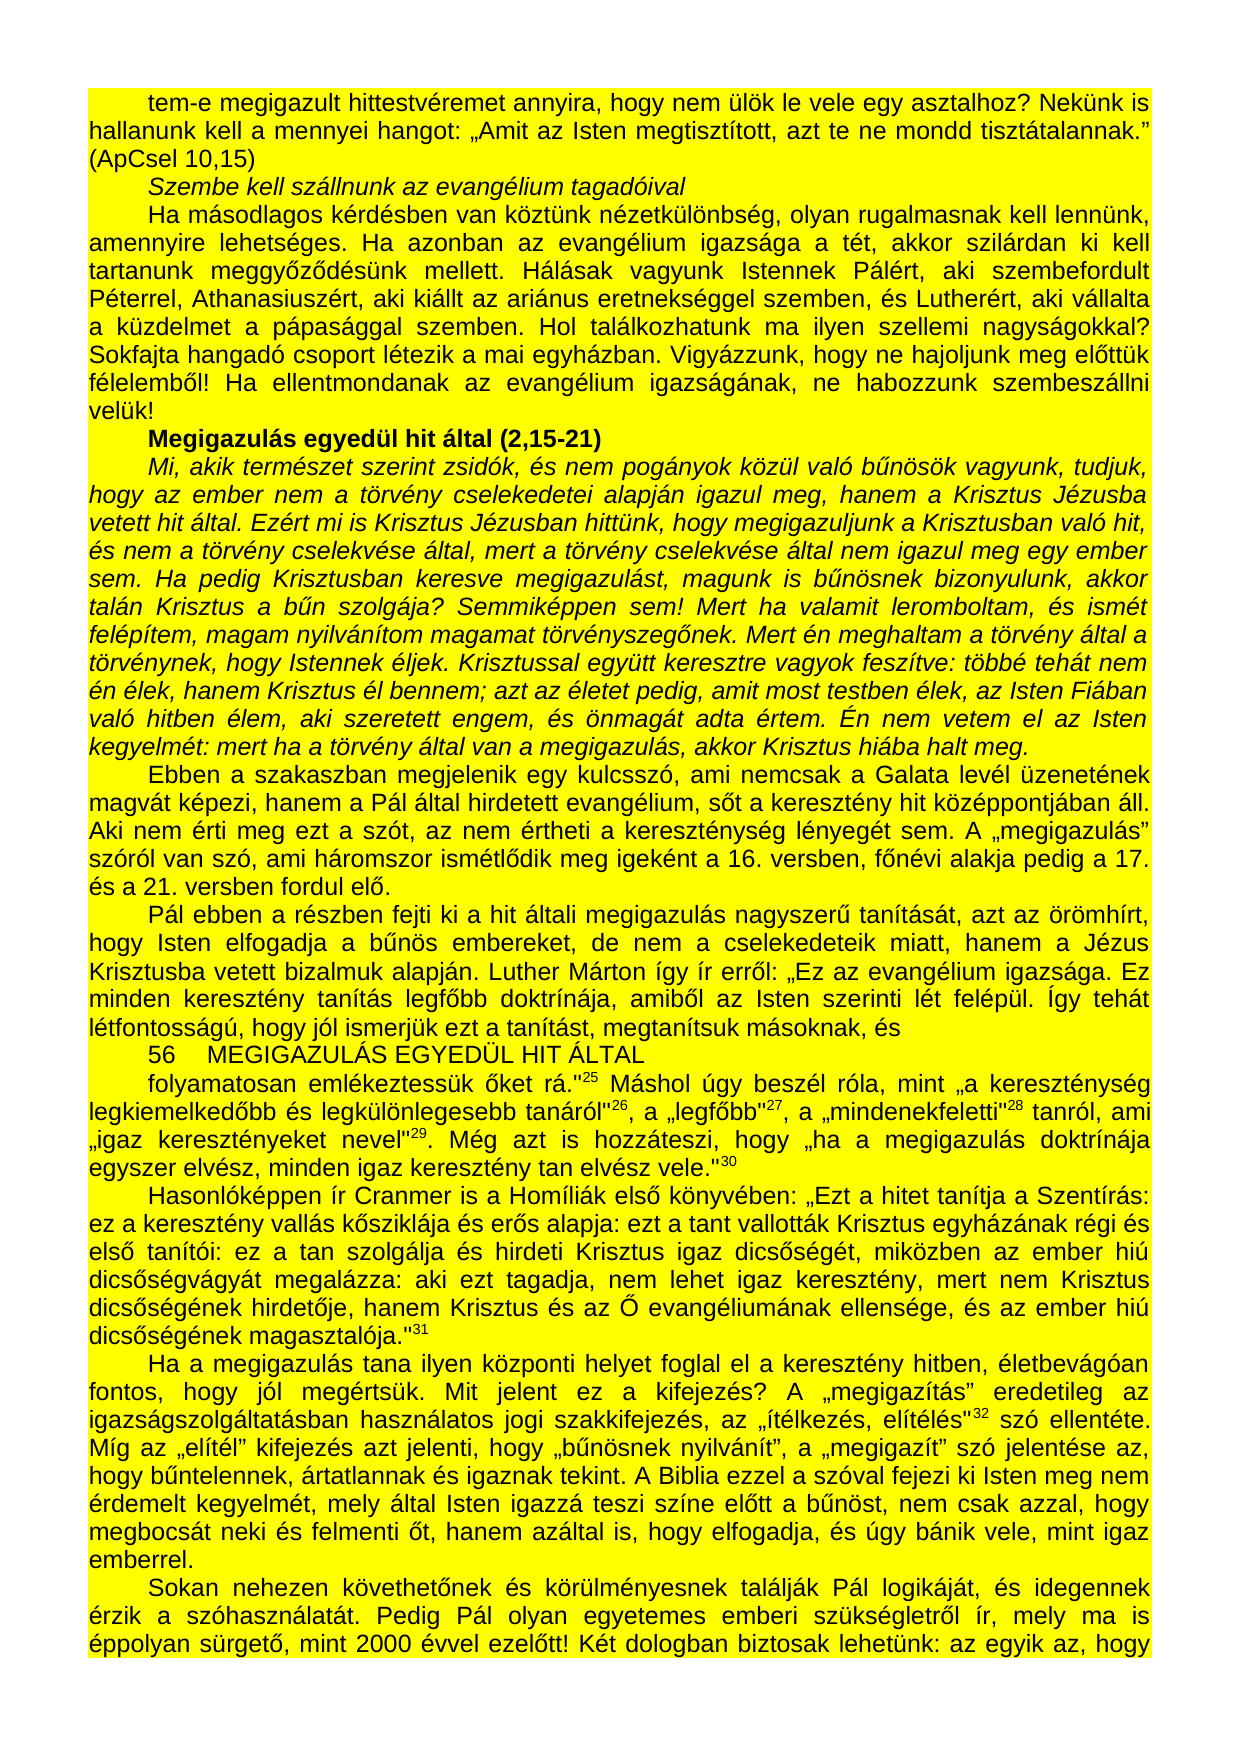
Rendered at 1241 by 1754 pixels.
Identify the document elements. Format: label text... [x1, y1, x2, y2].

text Szembe kell szállnunk az evangélium tagadóival [88, 173, 1152, 201]
text Mi, akik természet szerint zsidók, és nem pogányok közül való bűnösök vagyunk, tudjuk, hogy az ember nem a törvény cselekedetei alapján igazul meg, hanem a Krisztus Jézusba vetett hit által. Ezért mi is Krisztus Jézusban hittünk, hogy megigazuljunk a Krisztusban való hit, és nem a törvény cselekvése által, mert a törvény cselekvése által nem igazul meg egy ember sem. Ha pedig Krisztusban keresve megigazulást, magunk is bűnösnek bizonyulunk, akkor talán Krisztus a bűn szolgája? Semmiképpen sem! Mert ha valamit leromboltam, és ismét felépítem, magam nyilvánítom magamat törvényszegőnek. Mert én meghaltam a törvény által a törvénynek, hogy Istennek éljek. Krisztussal együtt keresztre vagyok feszítve: többé tehát nem én élek, hanem Krisztus él bennem; azt az életet pedig, amit most testben élek, az Isten Fiában való hitben élem, aki szeretett engem, és önmagát adta értem. Én nem vetem el az Isten kegyelmét: mert ha a törvény által van a megigazulás, akkor Krisztus hiába halt meg. [88, 453, 1152, 761]
text Hasonlóképpen ír Cranmer is a Homíliák első könyvében: „Ezt a hitet tanítja a Szentírás: ez a keresztény vallás kősziklája és erős alapja: ezt a tant vallották Krisztus egyházának régi és első tanítói: ez a tan szolgálja és hirdeti Krisztus igaz dicsőségét, miközben az ember hiú dicsőségvágyát megalázza: aki ezt tagadja, nem lehet igaz keresztény, mert nem Krisztus dicsőségének hirdetője, hanem Krisztus és az Ő evangéliumának ellensége, és az ember hiú dicsőségének magasztalója."31 [88, 1181, 1152, 1349]
text Pál ebben a részben fejti ki a hit általi megigazulás nagyszerű tanítását, azt az örömhírt, hogy Isten elfogadja a bűnös embereket, de nem a cselekedeteik miatt, hanem a Jézus Krisztusba vetett bizalmuk alapján. Luther Márton így ír erről: „Ez az evangélium igazsága. Ez minden keresztény tanítás legfőbb doktrínája, amiből az Isten szerinti lét felépül. Így tehát létfontosságú, hogy jól ismerjük ezt a tanítást, megtanítsuk másoknak, és [88, 901, 1152, 1041]
text Sokan nehezen követhetőnek és körülményesnek találják Pál logikáját, és idegennek érzik a szóhasználatát. Pedig Pál olyan egyetemes emberi szükségletről ír, mely ma is éppolyan sürgető, mint 2000 évvel ezelőtt! Két dologban biztosak lehetünk: az egyik az, hogy [88, 1574, 1152, 1658]
text Ha a megigazulás tana ilyen központi helyet foglal el a keresztény hitben, életbevágóan fontos, hogy jól megértsük. Mit jelent ez a kifejezés? A „megigazítás” eredetileg az igazságszolgáltatásban használatos jogi szakkifejezés, az „ítélkezés, elítélés"32 szó ellentéte. Míg az „elítél” kifejezés azt jelenti, hogy „bűnösnek nyilvánít”, a „megigazít” szó jelentése az, hogy bűntelennek, ártatlannak és igaznak tekint. A Biblia ezzel a szóval fejezi ki Isten meg nem érdemelt kegyelmét, mely által Isten igazzá teszi színe előtt a bűnöst, nem csak azzal, hogy megbocsát neki és felmenti őt, hanem azáltal is, hogy elfogadja, és úgy bánik vele, mint igaz emberrel. [88, 1349, 1152, 1574]
text Megigazulás egyedül hit által (2,15-21) [88, 425, 1152, 453]
text folyamatosan emlékeztessük őket rá."25 Máshol úgy beszél róla, mint „a kereszténység legkiemelkedőbb és legkülönlegesebb tanáról"26, a „legfőbb"27, a „mindenekfeletti"28 tanról, ami „igaz keresztényeket nevel"29. Még azt is hozzáteszi, hogy „ha a megigazulás doktrínája egyszer elvész, minden igaz keresztény tan elvész vele."30 [88, 1069, 1152, 1181]
text tem-e megigazult hittestvéremet annyira, hogy nem ülök le vele egy asztalhoz? Nekünk is hallanunk kell a mennyei hangot: „Amit az Isten megtisztított, azt te ne mondd tisztátalannak.” (ApCsel 10,15) [88, 88, 1152, 173]
text 56 MEGIGAZULÁS EGYEDÜL HIT ÁLTAL [88, 1041, 1152, 1069]
text Ebben a szakaszban megjelenik egy kulcsszó, ami nemcsak a Galata levél üzenetének magvát képezi, hanem a Pál által hirdetett evangélium, sőt a keresztény hit középpontjában áll. Aki nem érti meg ezt a szót, az nem értheti a kereszténység lényegét sem. A „megigazulás” szóról van szó, ami háromszor ismétlődik meg igeként a 16. versben, főnévi alakja pedig a 17. és a 21. versben fordul elő. [88, 761, 1152, 901]
text Ha másodlagos kérdésben van köztünk nézetkülönbség, olyan rugalmasnak kell lennünk, amennyire lehetséges. Ha azonban az evangélium igazsága a tét, akkor szilárdan ki kell tartanunk meggyőződésünk mellett. Hálásak vagyunk Istennek Pálért, aki szembefordult Péterrel, Athanasiuszért, aki kiállt az ariánus eretnekséggel szemben, és Lutherért, aki vállalta a küzdelmet a pápasággal szemben. Hol találkozhatunk ma ilyen szellemi nagyságokkal? Sokfajta hangadó csoport létezik a mai egyházban. Vigyázzunk, hogy ne hajoljunk meg előttük félelemből! Ha ellentmondanak az evangélium igazságának, ne habozzunk szembeszállni velük! [88, 201, 1152, 425]
